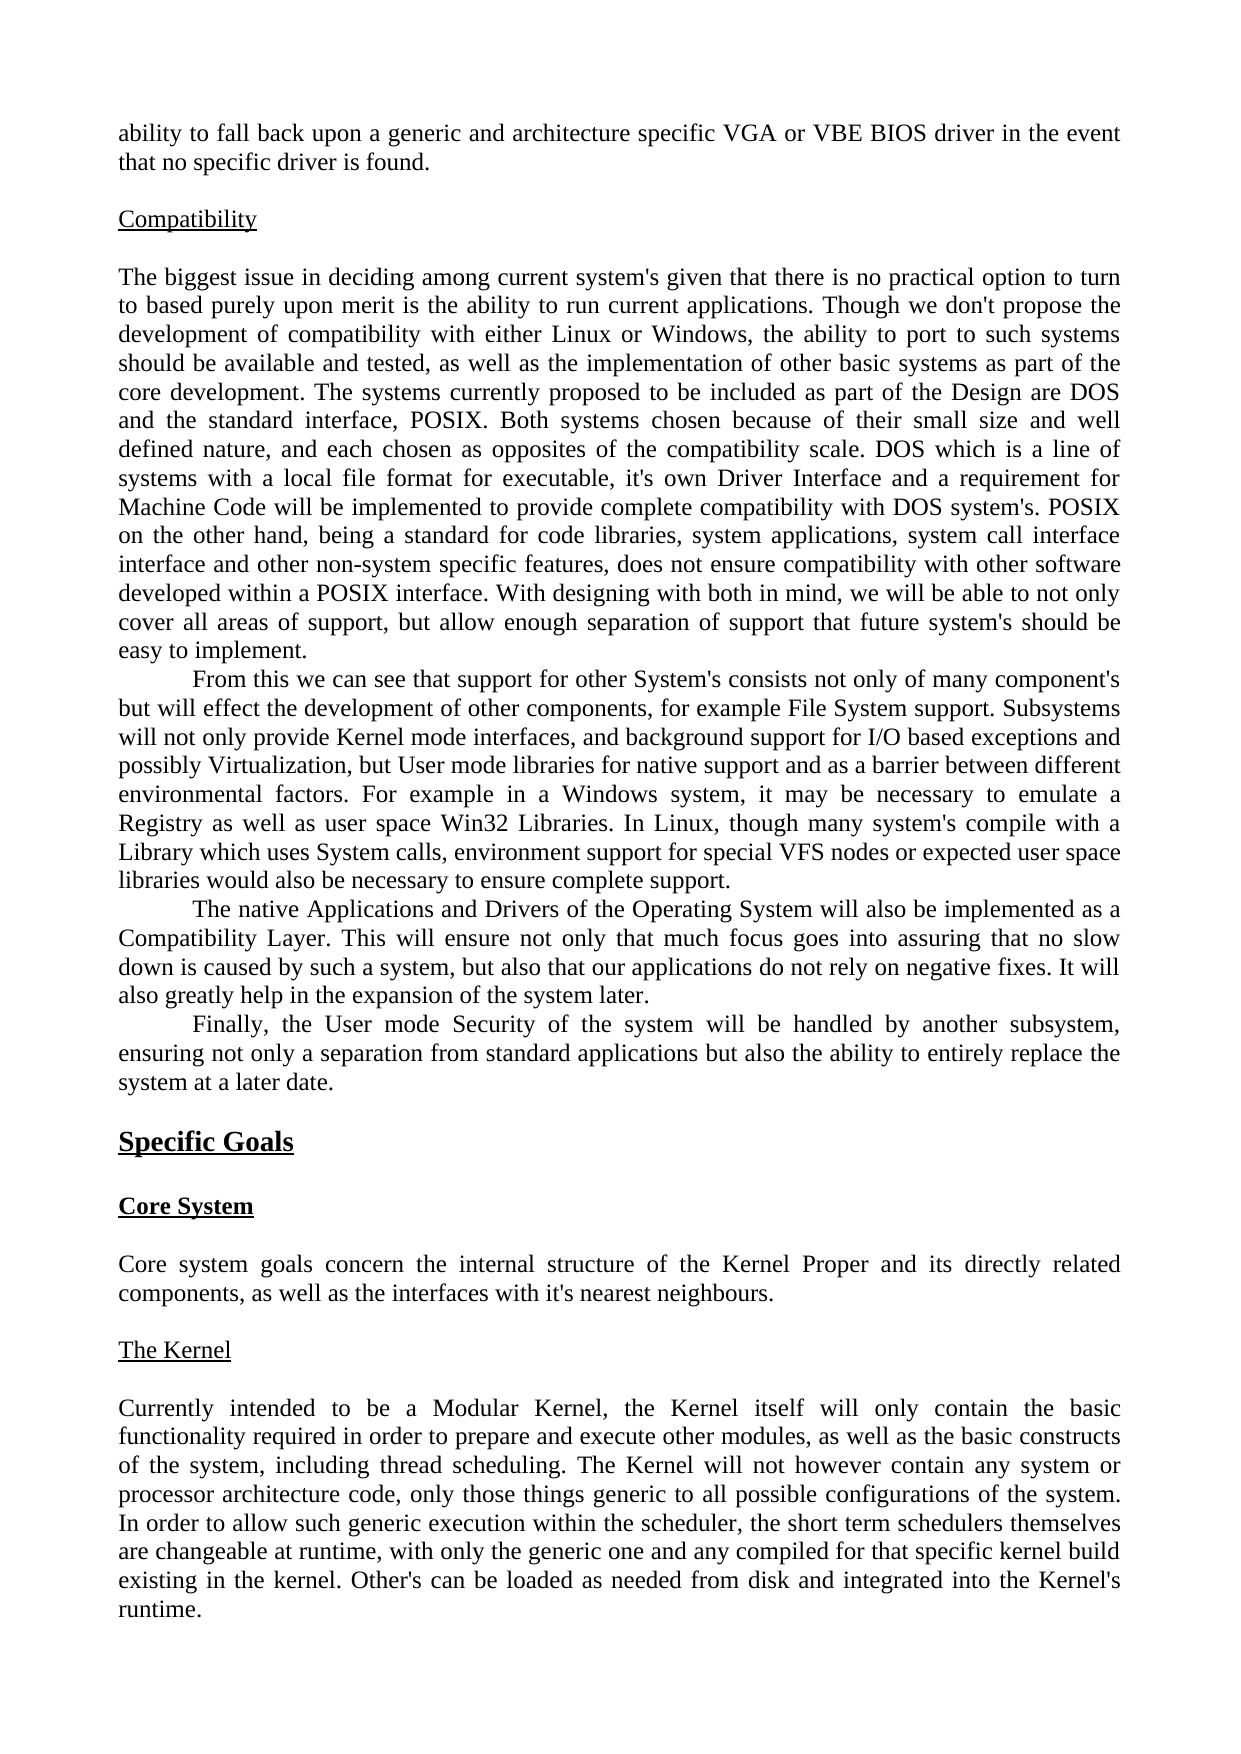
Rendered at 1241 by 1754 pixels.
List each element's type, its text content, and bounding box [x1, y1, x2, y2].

text From this we can see that support for other System's consists not only of many component's but will effect the development of other components, for example File System support. Subsystems will not only provide Kernel mode interfaces, and background support for I/O based exceptions and possibly Virtualization, but User mode libraries for native support and as a barrier between different environmental factors. For example in a Windows system, it may be necessary to emulate a Registry as well as user space Win32 Libraries. In Linux, though many system's compile with a Library which uses System calls, environment support for special VFS nodes or expected user space libraries would also be necessary to ensure complete support. [118, 664, 1122, 894]
text The Kernel [118, 1335, 1122, 1364]
text Finally, the User mode Security of the system will be handled by another subsystem, ensuring not only a separation from standard applications but also the ability to entirely replace the system at a later date. [118, 1009, 1122, 1096]
text ability to fall back upon a generic and architecture specific VGA or VBE BIOS driver in the event that no specific driver is found. [118, 118, 1122, 176]
text Currently intended to be a Modular Kernel, the Kernel itself will only contain the basic functionality required in order to prepare and execute other modules, as well as the basic constructs of the system, including thread scheduling. The Kernel will not however contain any system or processor architecture code, only those things generic to all possible configurations of the system. In order to allow such generic execution within the scheduler, the short term schedulers themselves are changeable at runtime, with only the generic one and any compiled for that specific kernel build existing in the kernel. Other's can be loaded as needed from disk and integrated into the Kernel's runtime. [118, 1393, 1122, 1623]
text Core System [118, 1191, 1122, 1220]
text Core system goals concern the internal structure of the Kernel Proper and its directly related components, as well as the interfaces with it's nearest neighbours. [118, 1249, 1122, 1306]
text The native Applications and Drivers of the Operating System will also be implemented as a Compatibility Layer. This will ensure not only that much focus goes into assuring that no slow down is caused by such a system, but also that our applications do not rely on negative fixes. It will also greatly help in the expansion of the system later. [118, 894, 1122, 1009]
text Compatibility [118, 204, 1122, 233]
text The biggest issue in deciding among current system's given that there is no practical option to turn to based purely upon merit is the ability to run current applications. Though we don't propose the development of compatibility with either Linux or Windows, the ability to port to such systems should be available and tested, as well as the implementation of other basic systems as part of the core development. The systems currently proposed to be included as part of the Design are DOS and the standard interface, POSIX. Both systems chosen because of their small size and well defined nature, and each chosen as opposites of the compatibility scale. DOS which is a line of systems with a local file format for executable, it's own Driver Interface and a requirement for Machine Code will be implemented to provide complete compatibility with DOS system's. POSIX on the other hand, being a standard for code libraries, system applications, system call interface interface and other non-system specific features, does not ensure compatibility with other software developed within a POSIX interface. With designing with both in mind, we will be able to not only cover all areas of support, but allow enough separation of support that future system's should be easy to implement. [118, 262, 1122, 664]
text Specific Goals [118, 1124, 1122, 1158]
